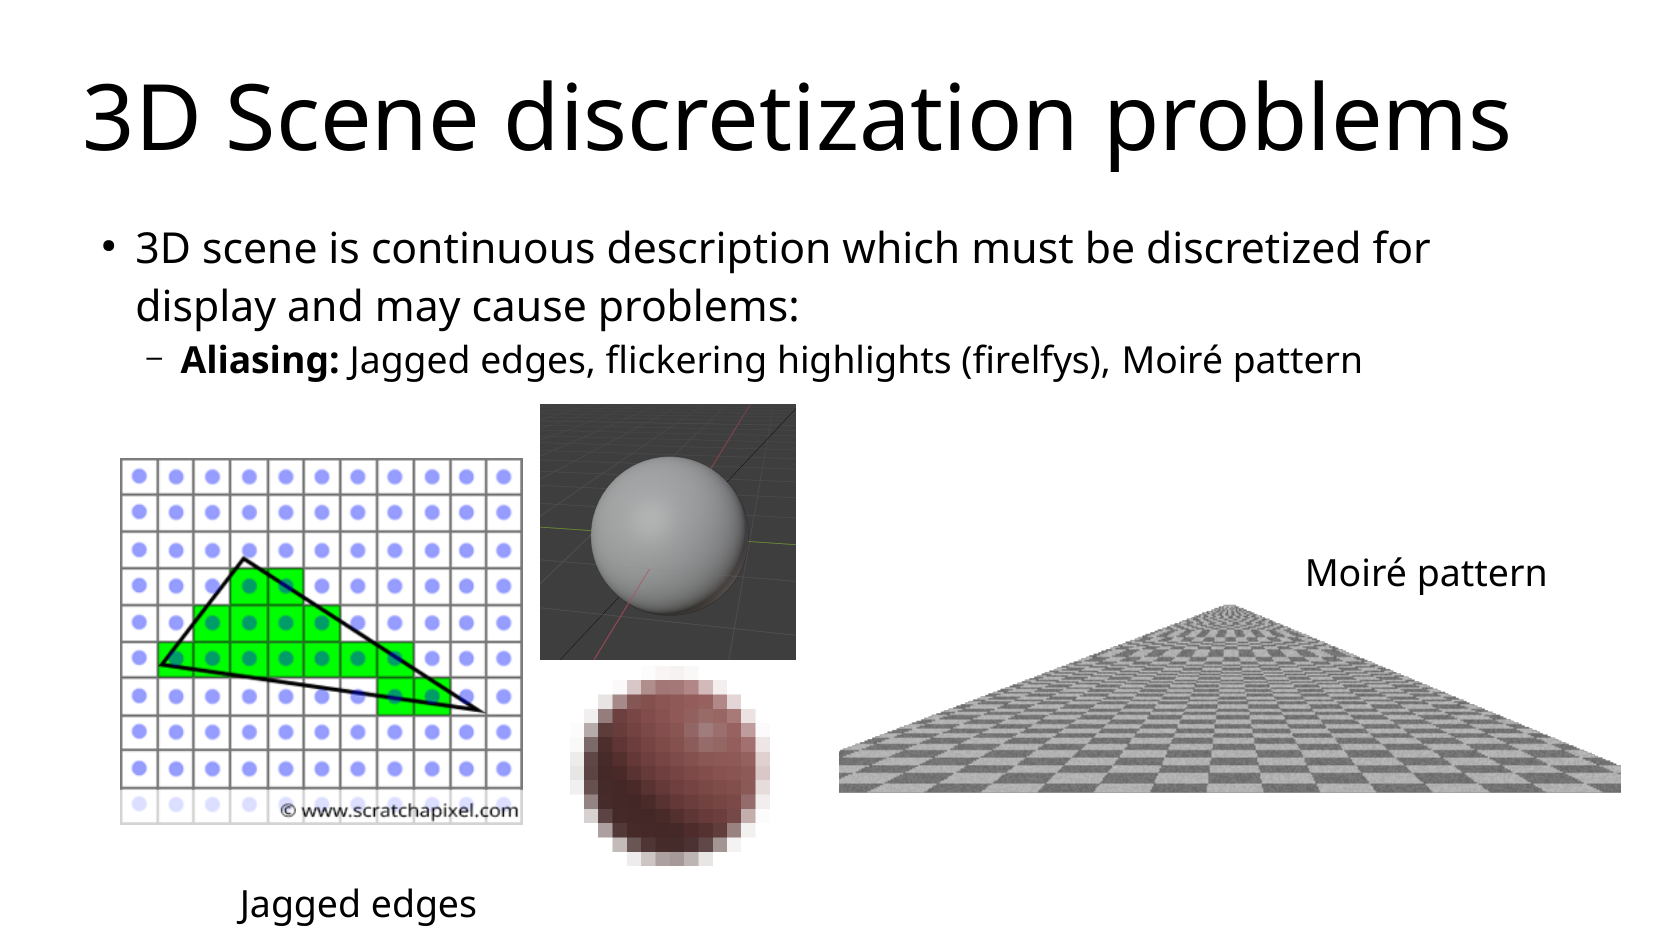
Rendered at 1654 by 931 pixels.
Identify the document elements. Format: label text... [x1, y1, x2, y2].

picture [839, 314, 1621, 931]
picture [540, 404, 811, 893]
list 3D scene is continuous description which must be discretized for display and may cause problems: Aliasing: Jagged edges, flickering highlights (firelfys), Moiré pattern [90, 217, 1579, 391]
text_box Jagged edges [225, 870, 541, 931]
text_box Moiré pattern [1290, 538, 1606, 601]
picture [120, 458, 523, 826]
title 3D Scene discretization problems [82, 37, 1571, 193]
